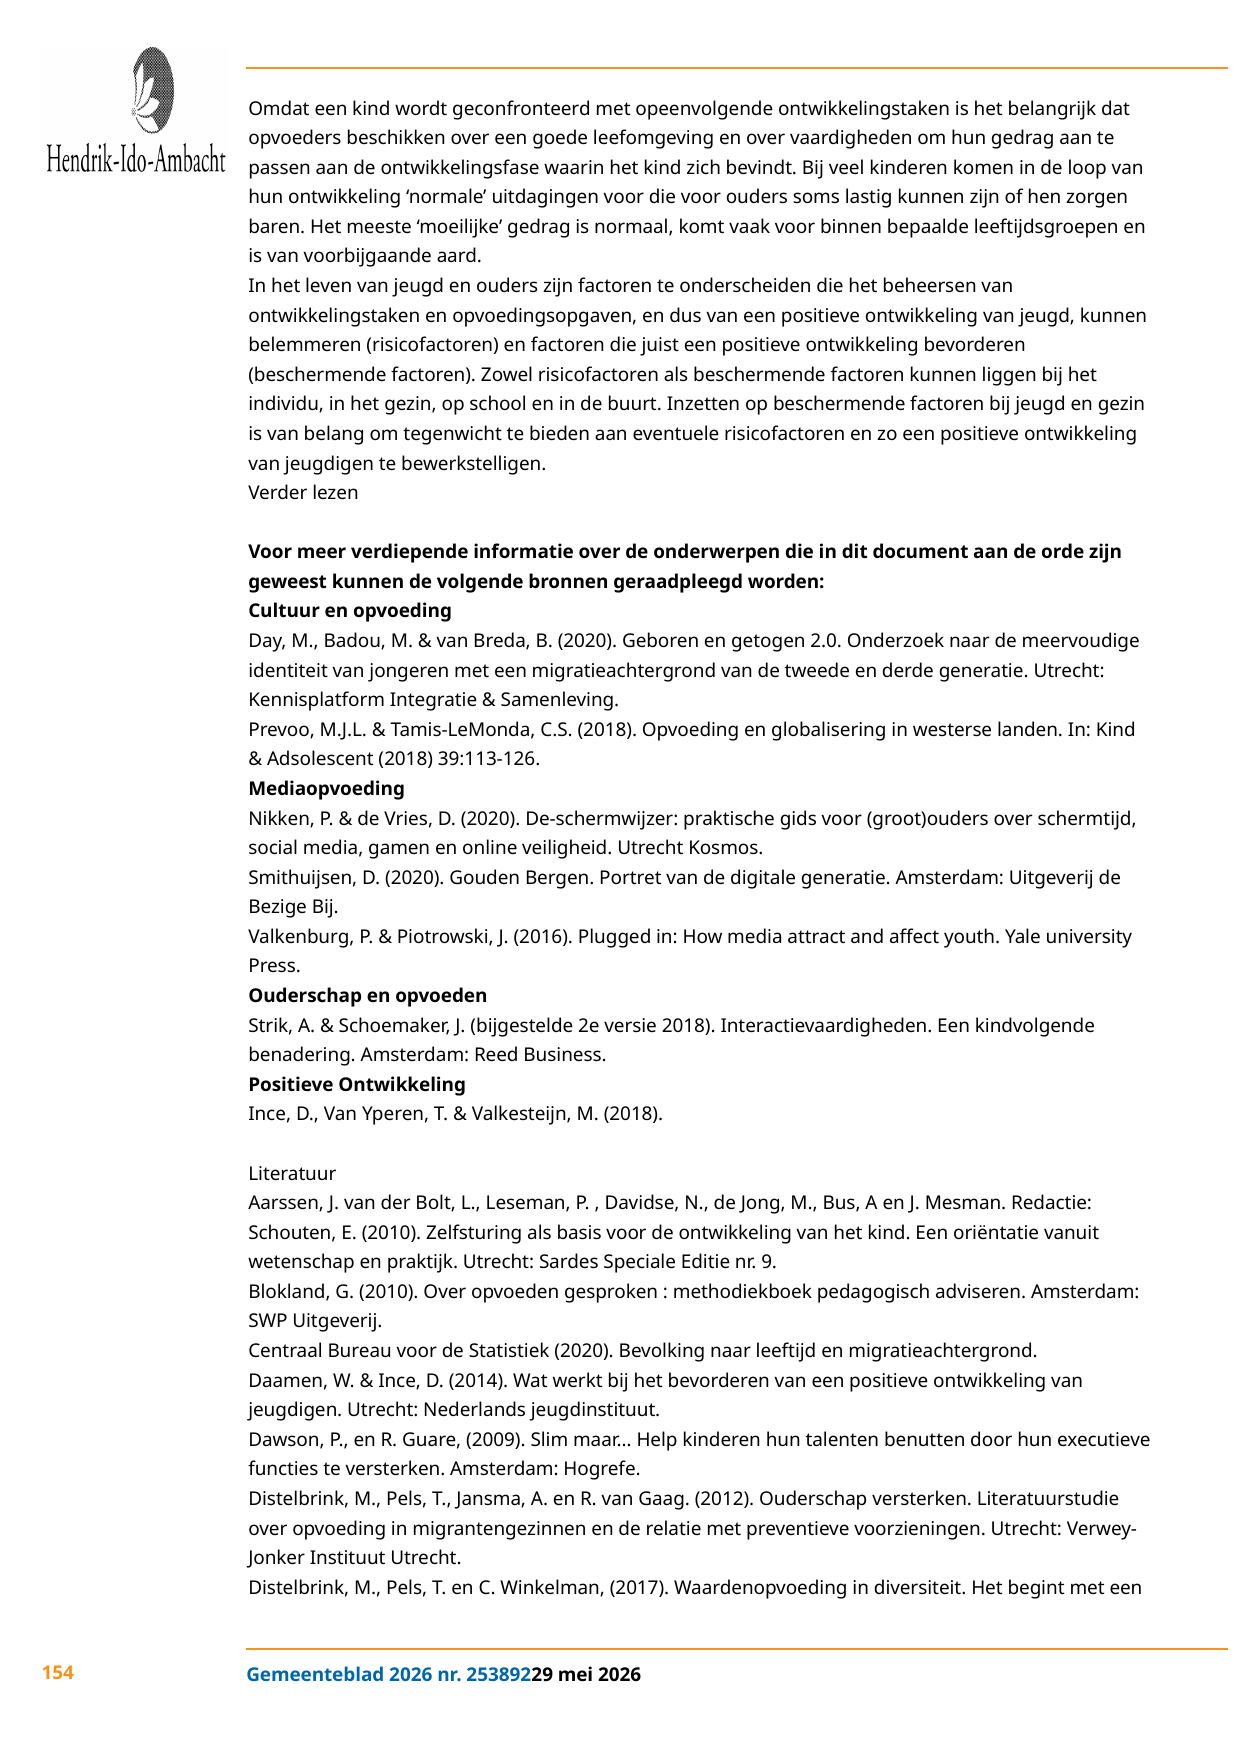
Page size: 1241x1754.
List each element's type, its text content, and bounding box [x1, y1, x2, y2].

text Omdat een kind wordt geconfronteerd met opeenvolgende ontwikkelingstaken is het belangrijk dat opvoeders beschikken over een goede leefomgeving en over vaardigheden om hun gedrag aan te passen aan de ontwikkelingsfase waarin het kind zich bevindt. Bij veel kinderen komen in de loop van hun ontwikkeling ‘normale’ uitdagingen voor die voor ouders soms lastig kunnen zijn of hen zorgen baren. Het meeste ‘moeilijke’ gedrag is normaal, komt vaak voor binnen bepaalde leeftijdsgroepen en is van voorbijgaande aard. [248, 95, 1152, 268]
text Literatuur [248, 1160, 1152, 1186]
text In het leven van jeugd en ouders zijn factoren te onderscheiden die het beheersen van ontwikkelingstaken en opvoedingsopgaven, en dus van een positieve ontwikkeling van jeugd, kunnen belemmeren (risicofactoren) en factoren die juist een positieve ontwikkeling bevorderen (beschermende factoren). Zowel risicofactoren als beschermende factoren kunnen liggen bij het individu, in het gezin, op school en in de buurt. Inzetten op beschermende factoren bij jeugd en gezin is van belang om tegenwicht te bieden aan eventuele risicofactoren en zo een positieve ontwikkeling van jeugdigen te bewerkstelligen. [248, 272, 1152, 476]
text Valkenburg, P. & Piotrowski, J. (2016). Plugged in: How media attract and affect youth. Yale university Press. [248, 923, 1152, 978]
text Ouderschap en opvoeden [248, 982, 1152, 1008]
text Prevoo, M.J.L. & Tamis-LeMonda, C.S. (2018). Opvoeding en globalisering in westerse landen. In: Kind & Adsolescent (2018) 39:113-126. [248, 716, 1152, 771]
text Cultuur en opvoeding [248, 598, 1152, 623]
text Voor meer verdiepende informatie over de onderwerpen die in dit document aan de orde zijn geweest kunnen de volgende bronnen geraadpleegd worden: [248, 538, 1152, 594]
text Dawson, P., en R. Guare, (2009). Slim maar… Help kinderen hun talenten benutten door hun executieve functies te versterken. Amsterdam: Hogrefe. [248, 1426, 1152, 1481]
text Strik, A. & Schoemaker, J. (bijgestelde 2e versie 2018). Interactievaardigheden. Een kindvolgende benadering. Amsterdam: Reed Business. [248, 1012, 1152, 1067]
text Nikken, P. & de Vries, D. (2020). De-schermwijzer: praktische gids voor (groot)ouders over schermtijd, social media, gamen en online veiligheid. Utrecht Kosmos. [248, 805, 1152, 860]
text Day, M., Badou, M. & van Breda, B. (2020). Geboren en getogen 2.0. Onderzoek naar de meervoudige identiteit van jongeren met een migratieachtergrond van de tweede en derde generatie. Utrecht: Kennisplatform Integratie & Samenleving. [248, 627, 1152, 712]
text Smithuijsen, D. (2020). Gouden Bergen. Portret van de digitale generatie. Amsterdam: Uitgeverij de Bezige Bij. [248, 864, 1152, 919]
text Centraal Bureau voor de Statistiek (2020). Bevolking naar leeftijd en migratieachtergrond. [248, 1337, 1152, 1363]
text Aarssen, J. van der Bolt, L., Leseman, P. , Davidse, N., de Jong, M., Bus, A en J. Mesman. Redactie: Schouten, E. (2010). Zelfsturing als basis voor de ontwikkeling van het kind. Een oriëntatie vanuit wetenschap en praktijk. Utrecht: Sardes Speciale Editie nr. 9. [248, 1189, 1152, 1274]
text Blokland, G. (2010). Over opvoeden gesproken : methodiekboek pedagogisch adviseren. Amsterdam: SWP Uitgeverij. [248, 1278, 1152, 1333]
text Distelbrink, M., Pels, T., Jansma, A. en R. van Gaag. (2012). Ouderschap versterken. Literatuurstudie over opvoeding in migrantengezinnen en de relatie met preventieve voorzieningen. Utrecht: Verwey-Jonker Instituut Utrecht. [248, 1485, 1152, 1570]
text Ince, D., Van Yperen, T. & Valkesteijn, M. (2018). [248, 1101, 1152, 1126]
text Daamen, W. & Ince, D. (2014). Wat werkt bij het bevorderen van een positieve ontwikkeling van jeugdigen. Utrecht: Nederlands jeugdinstituut. [248, 1367, 1152, 1422]
text Mediaopvoeding [248, 775, 1152, 801]
text Distelbrink, M., Pels, T. en C. Winkelman, (2017). Waardenopvoeding in diversiteit. Het begint met een [248, 1574, 1152, 1600]
picture [41, 47, 231, 172]
text Verder lezen [248, 479, 1152, 505]
text Positieve Ontwikkeling [248, 1071, 1152, 1097]
